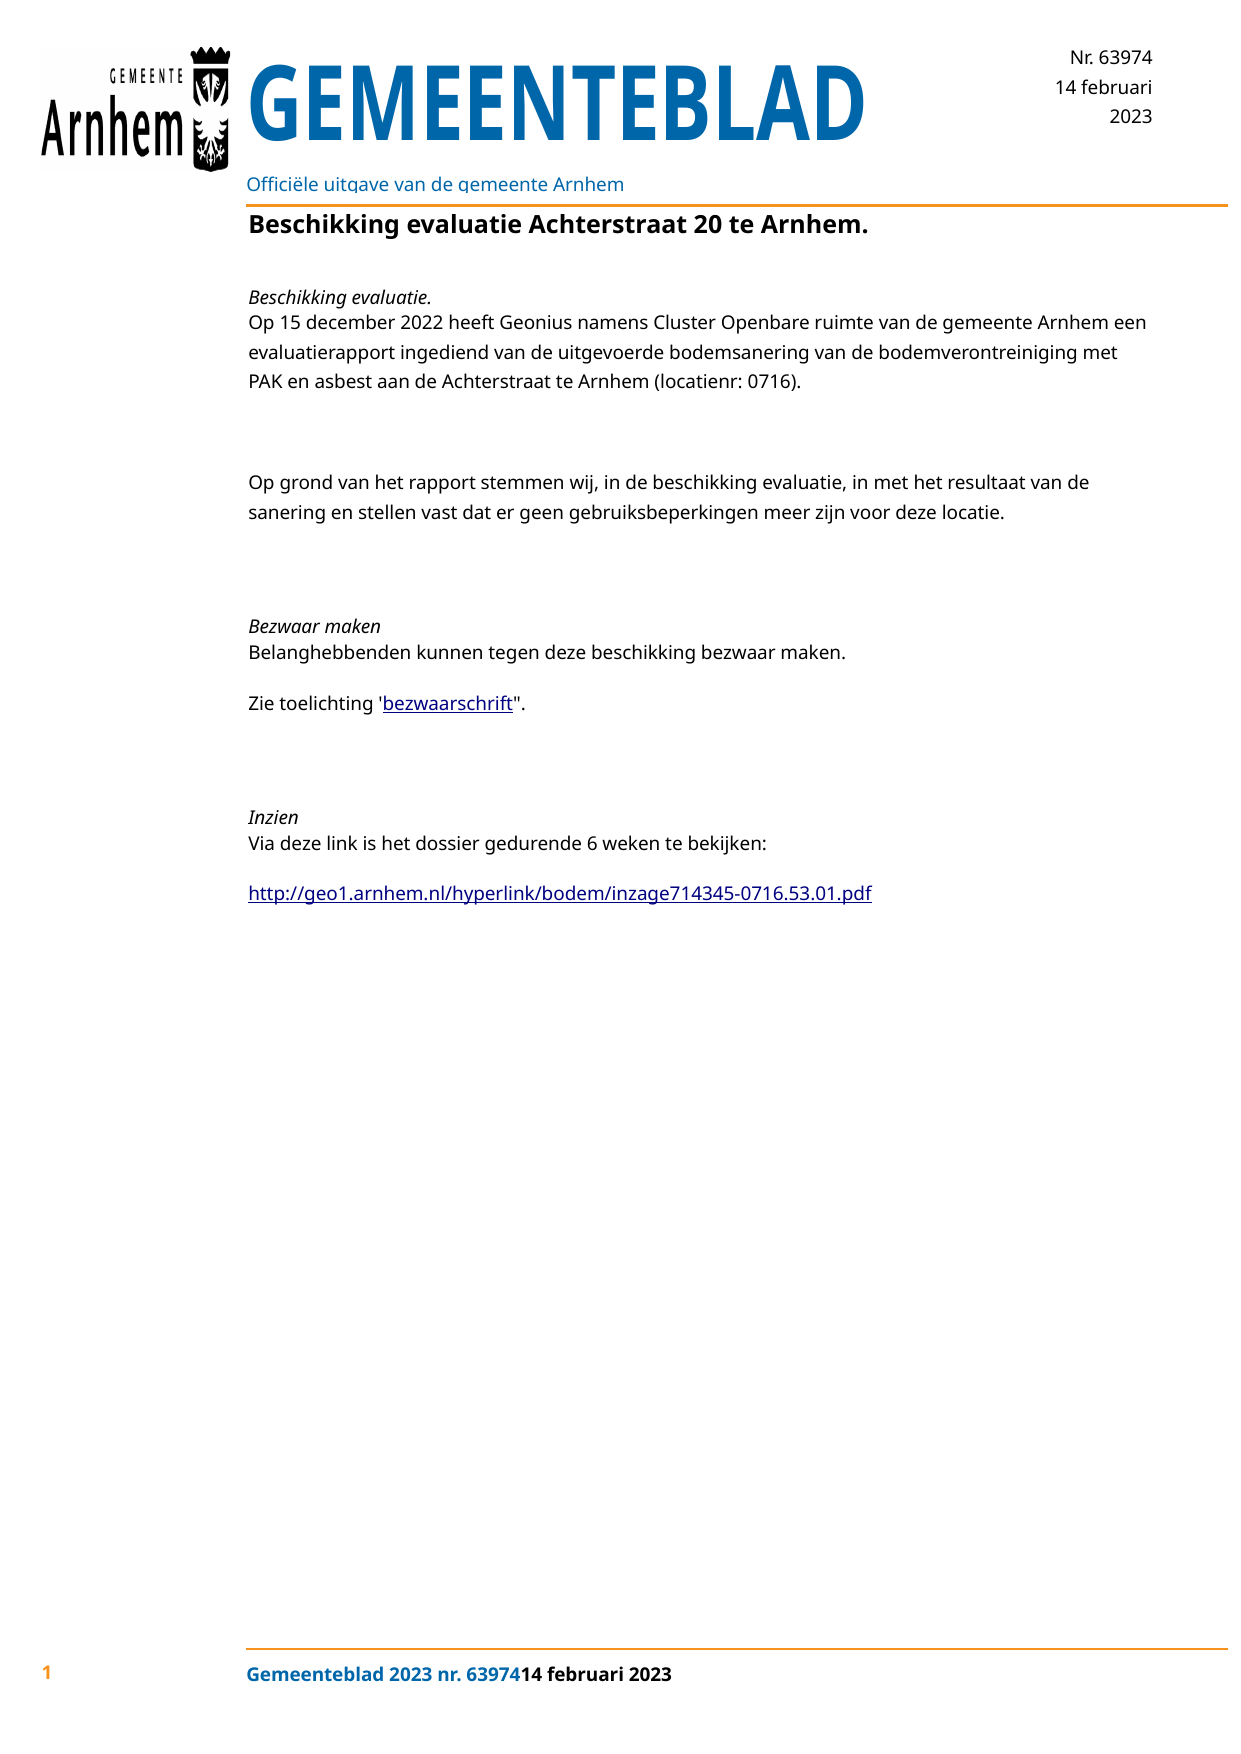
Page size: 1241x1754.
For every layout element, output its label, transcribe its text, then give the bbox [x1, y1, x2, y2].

text Beschikking evaluatie. [248, 284, 1152, 309]
text Inzien [248, 804, 1152, 830]
text Beschikking evaluatie Achterstraat 20 te Arnhem. [248, 207, 1152, 241]
text Belanghebbenden kunnen tegen deze beschikking bezwaar maken. [248, 639, 1152, 665]
text Op 15 december 2022 heeft Geonius namens Cluster Openbare ruimte van de gemeente Arnhem een evaluatierapport ingediend van de uitgevoerde bodemsanering van de bodemverontreiniging met PAK en asbest aan de Achterstraat te Arnhem (locatienr: 0716). [248, 309, 1152, 394]
text Via deze link is het dossier gedurende 6 weken te bekijken: [248, 830, 1152, 856]
text Op grond van het rapport stemmen wij, in de beschikking evaluatie, in met het resultaat van de sanering en stellen vast dat er geen gebruiksbeperkingen meer zijn voor deze locatie. [248, 469, 1152, 525]
text Bezwaar maken [248, 613, 1152, 639]
text http://geo1.arnhem.nl/hyperlink/bodem/inzage714345-0716.53.01.pdf [248, 880, 1152, 906]
text Zie toelichting 'bezwaarschrift". [248, 690, 1152, 715]
picture [41, 47, 231, 172]
